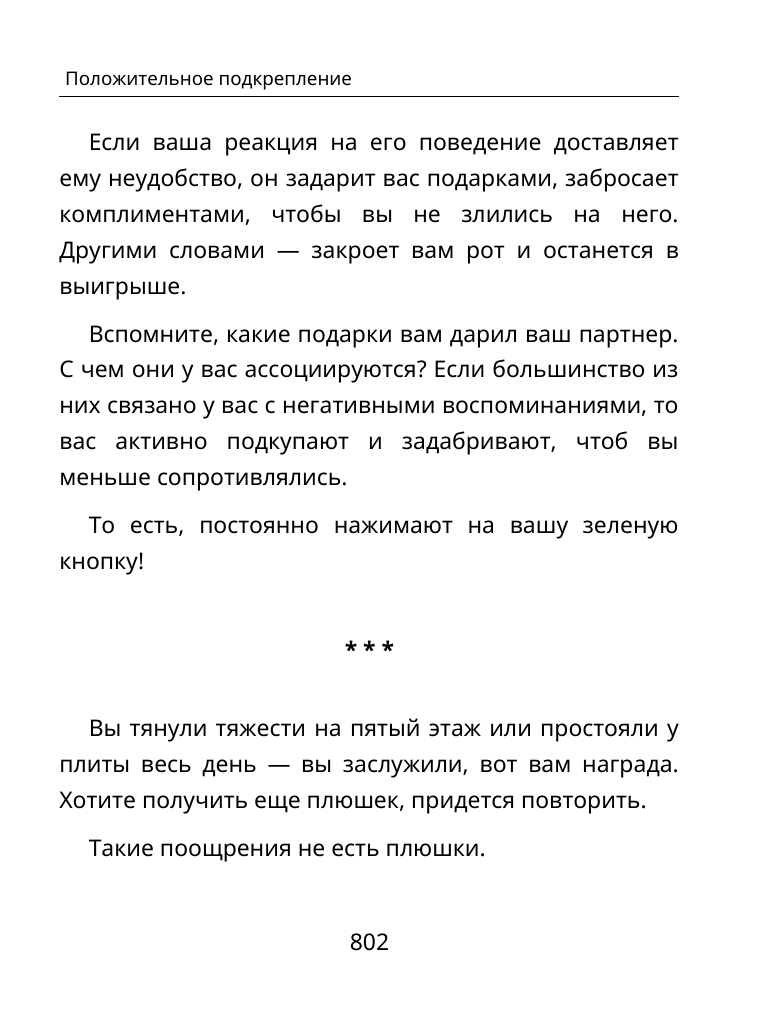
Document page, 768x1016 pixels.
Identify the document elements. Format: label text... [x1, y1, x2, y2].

text Вспомните, какие подарки вам дарил ваш партнер. С чем они у вас ассоциируются? Если большинство из них связано у вас с негативными воспоминаниями, то вас активно подкупают и задабривают, чтоб вы меньше сопротивлялись. [59, 317, 679, 492]
text Вы тянули тяжести на пятый этаж или простояли у плиты весь день — вы заслужили, вот вам награда. Хотите получить еще плюшек, придется повторить. [59, 712, 679, 815]
text То есть, постоянно нажимают на вашу зеленую кнопку! [59, 509, 679, 576]
subtitle * * * [59, 634, 679, 666]
text Такие поощрения не есть плюшки. [59, 831, 679, 863]
text Если ваша реакция на его поведение доставляет ему неудобство, он задарит вас подарками, забросает комплиментами, чтобы вы не злились на него. Другими словами — закроет вам рот и останется в выигрыше. [59, 126, 679, 301]
